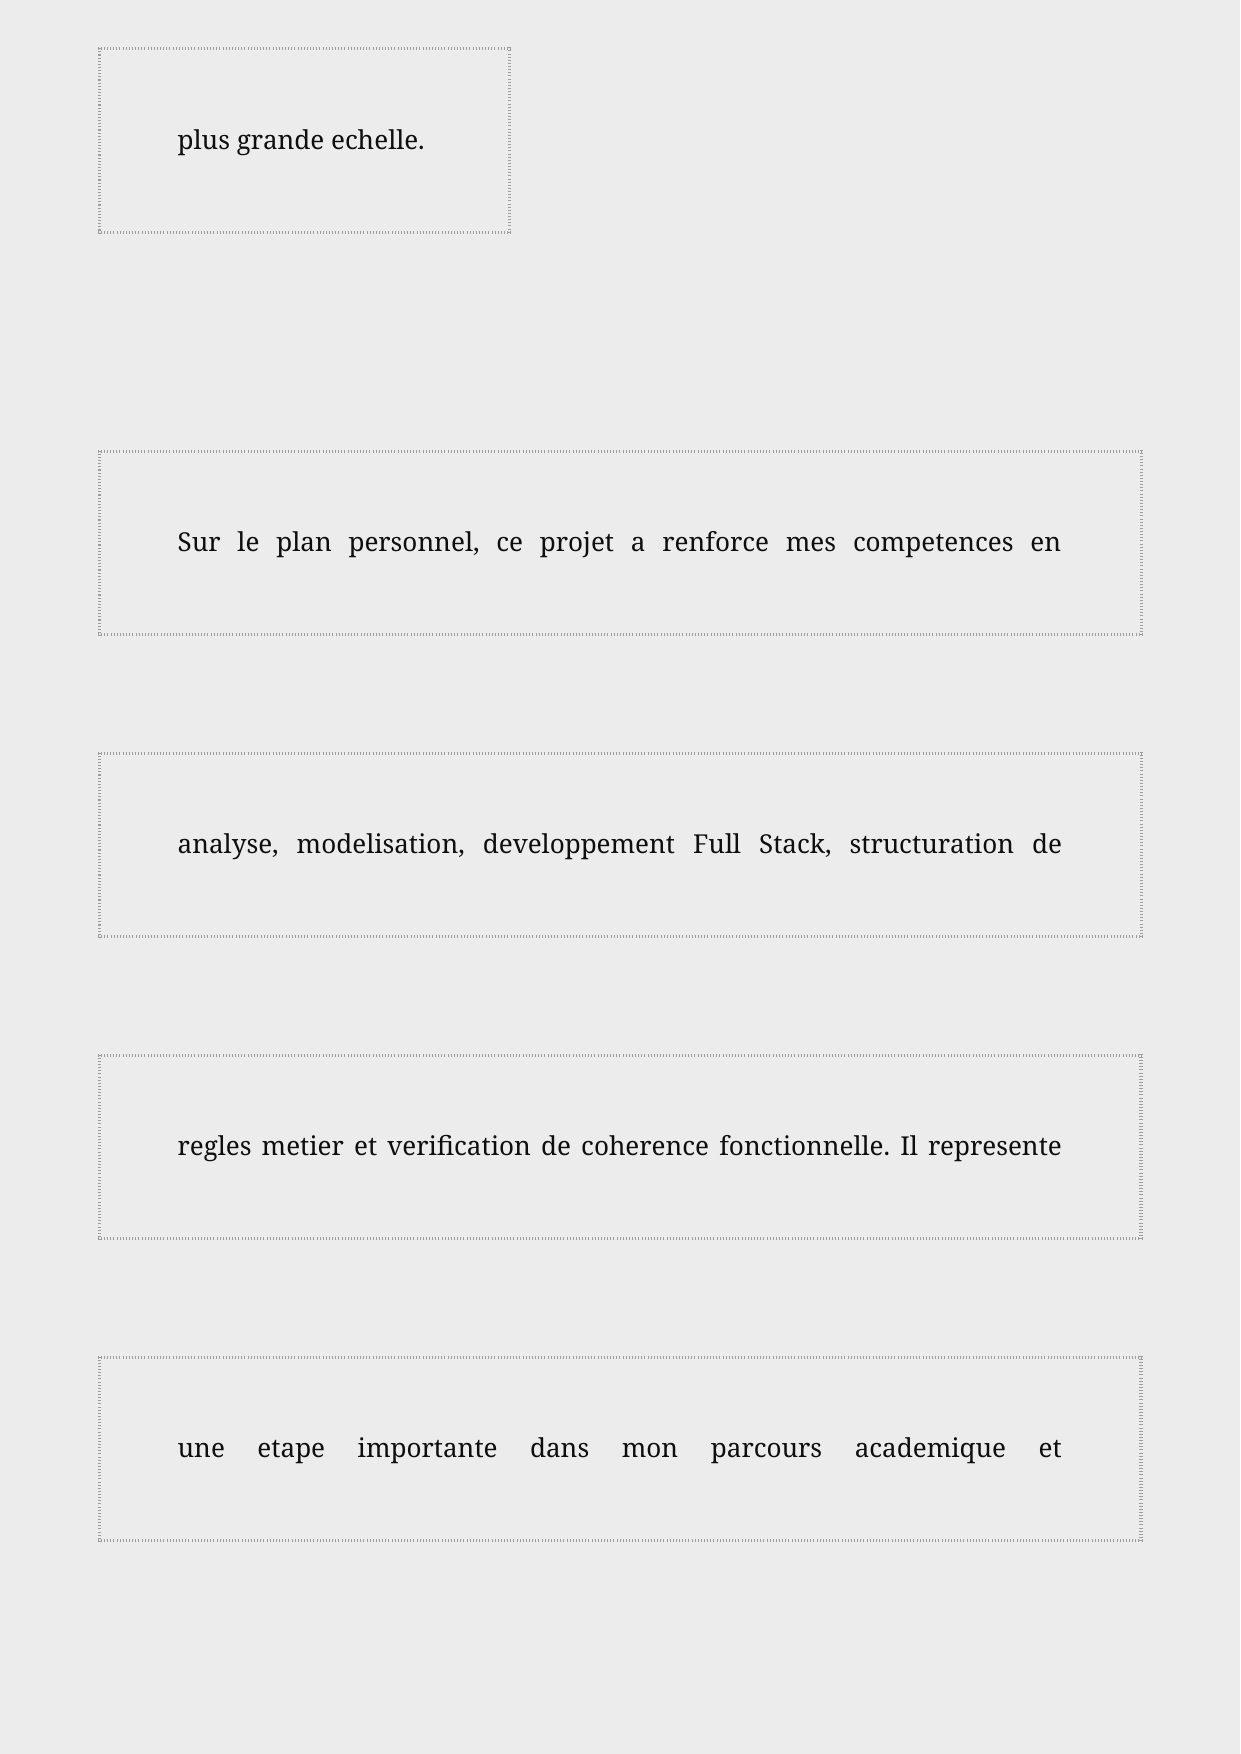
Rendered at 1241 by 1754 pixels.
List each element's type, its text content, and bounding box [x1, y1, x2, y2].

text plus grande echelle. [97, 47, 1143, 234]
text Sur le plan personnel, ce projet a renforce mes competences en analyse, modelisation, developpement Full Stack, structuration de regles metier et verification de coherence fonctionnelle. Il represente une etape importante dans mon parcours academique et [97, 450, 1143, 1542]
